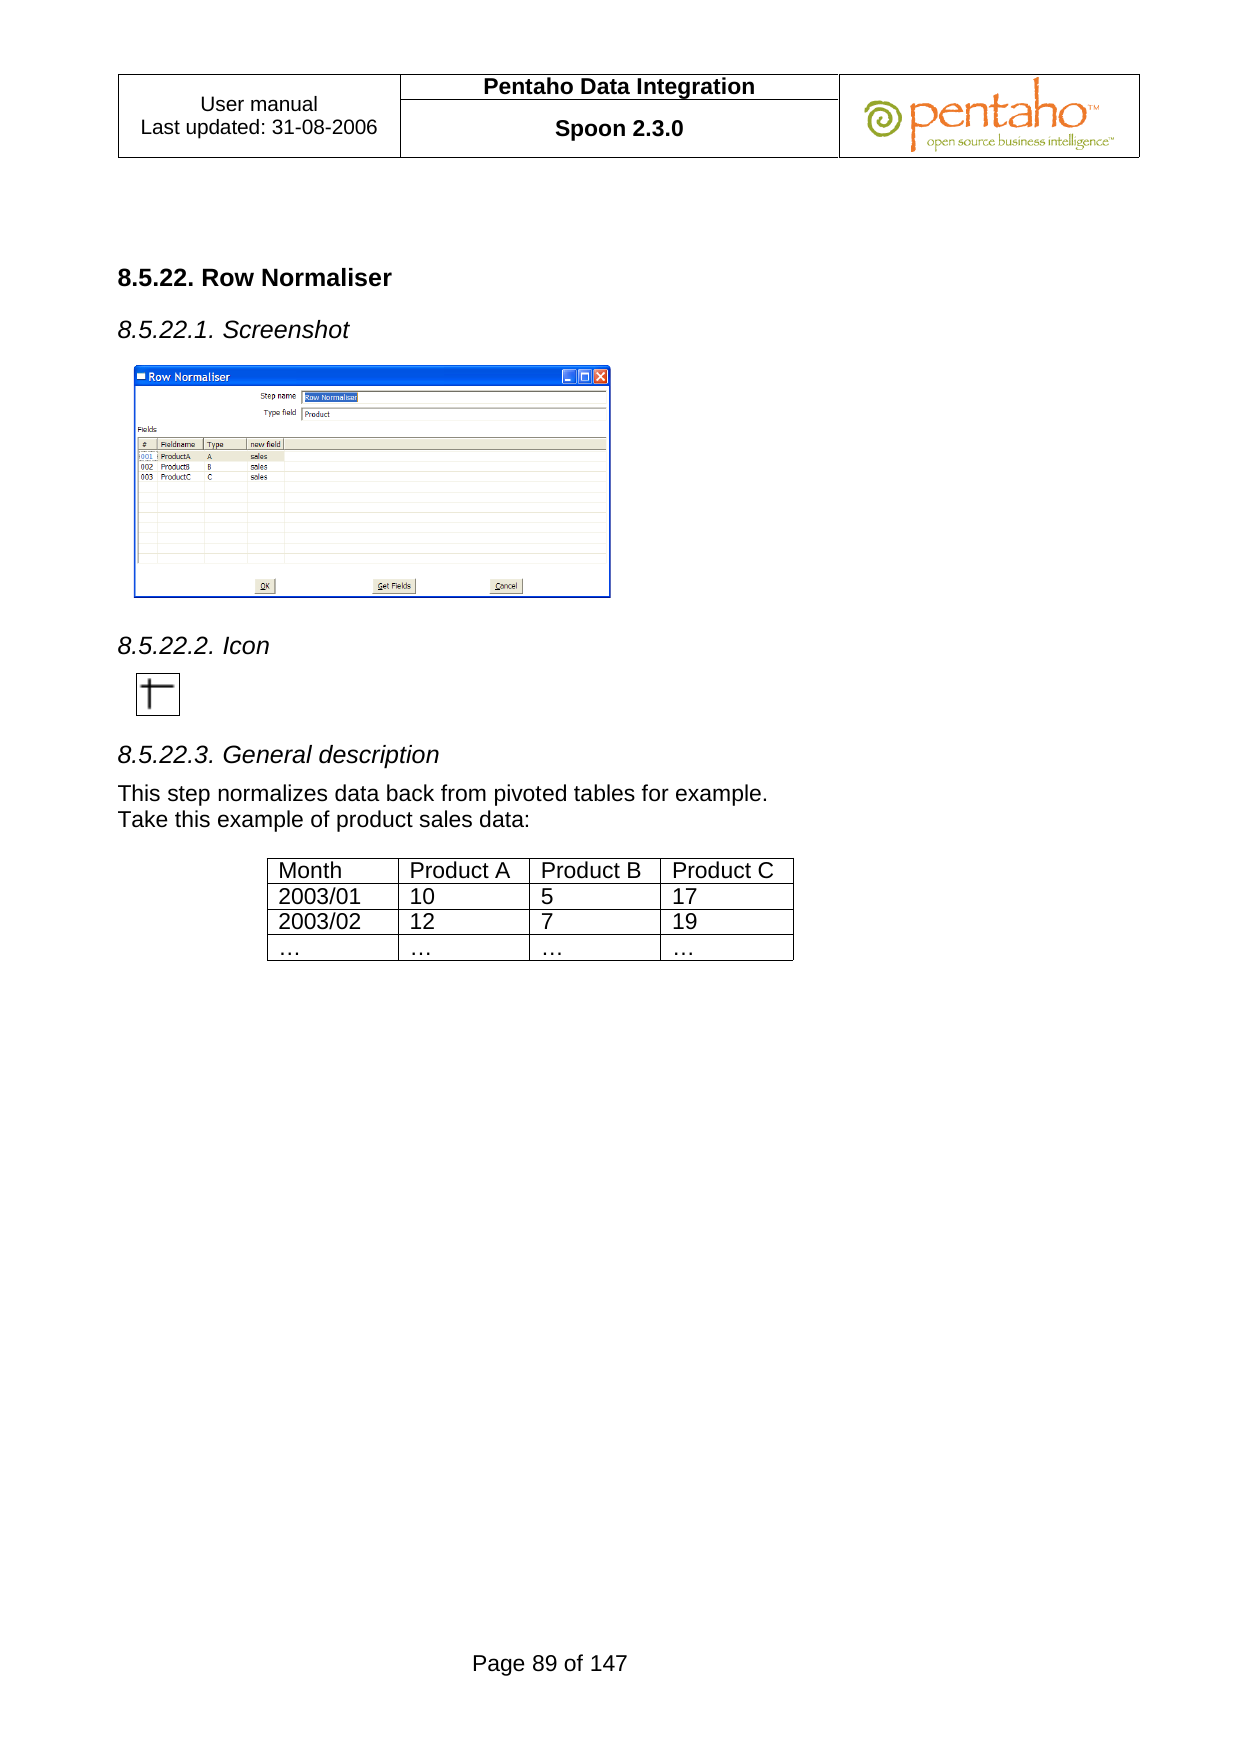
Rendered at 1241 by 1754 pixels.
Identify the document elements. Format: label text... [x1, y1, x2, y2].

table_cell 12 [399, 910, 529, 934]
table_cell … [530, 935, 660, 960]
subtitle General description [117, 741, 1137, 768]
subtitle Icon [117, 632, 1137, 660]
table_header Product A [399, 859, 529, 883]
text Take this example of product sales data: [117, 807, 1137, 832]
subtitle Screenshot [117, 316, 1137, 344]
table_cell … [268, 935, 398, 960]
table_cell 10 [399, 884, 529, 909]
table_cell … [661, 935, 793, 960]
subtitle Row Normaliser [117, 263, 1137, 291]
table_cell 19 [661, 910, 793, 934]
table_header Product B [530, 859, 660, 883]
table_cell … [399, 935, 529, 960]
table_cell 17 [661, 884, 793, 909]
table_header Month [268, 859, 398, 883]
table_header Product C [661, 859, 793, 883]
table_cell 5 [530, 884, 660, 909]
table_cell 2003/01 [268, 884, 398, 909]
picture [133, 365, 611, 598]
table_cell 7 [530, 910, 660, 934]
text This step normalizes data back from pivoted tables for example. [117, 781, 1137, 807]
table_cell 2003/02 [268, 910, 398, 934]
